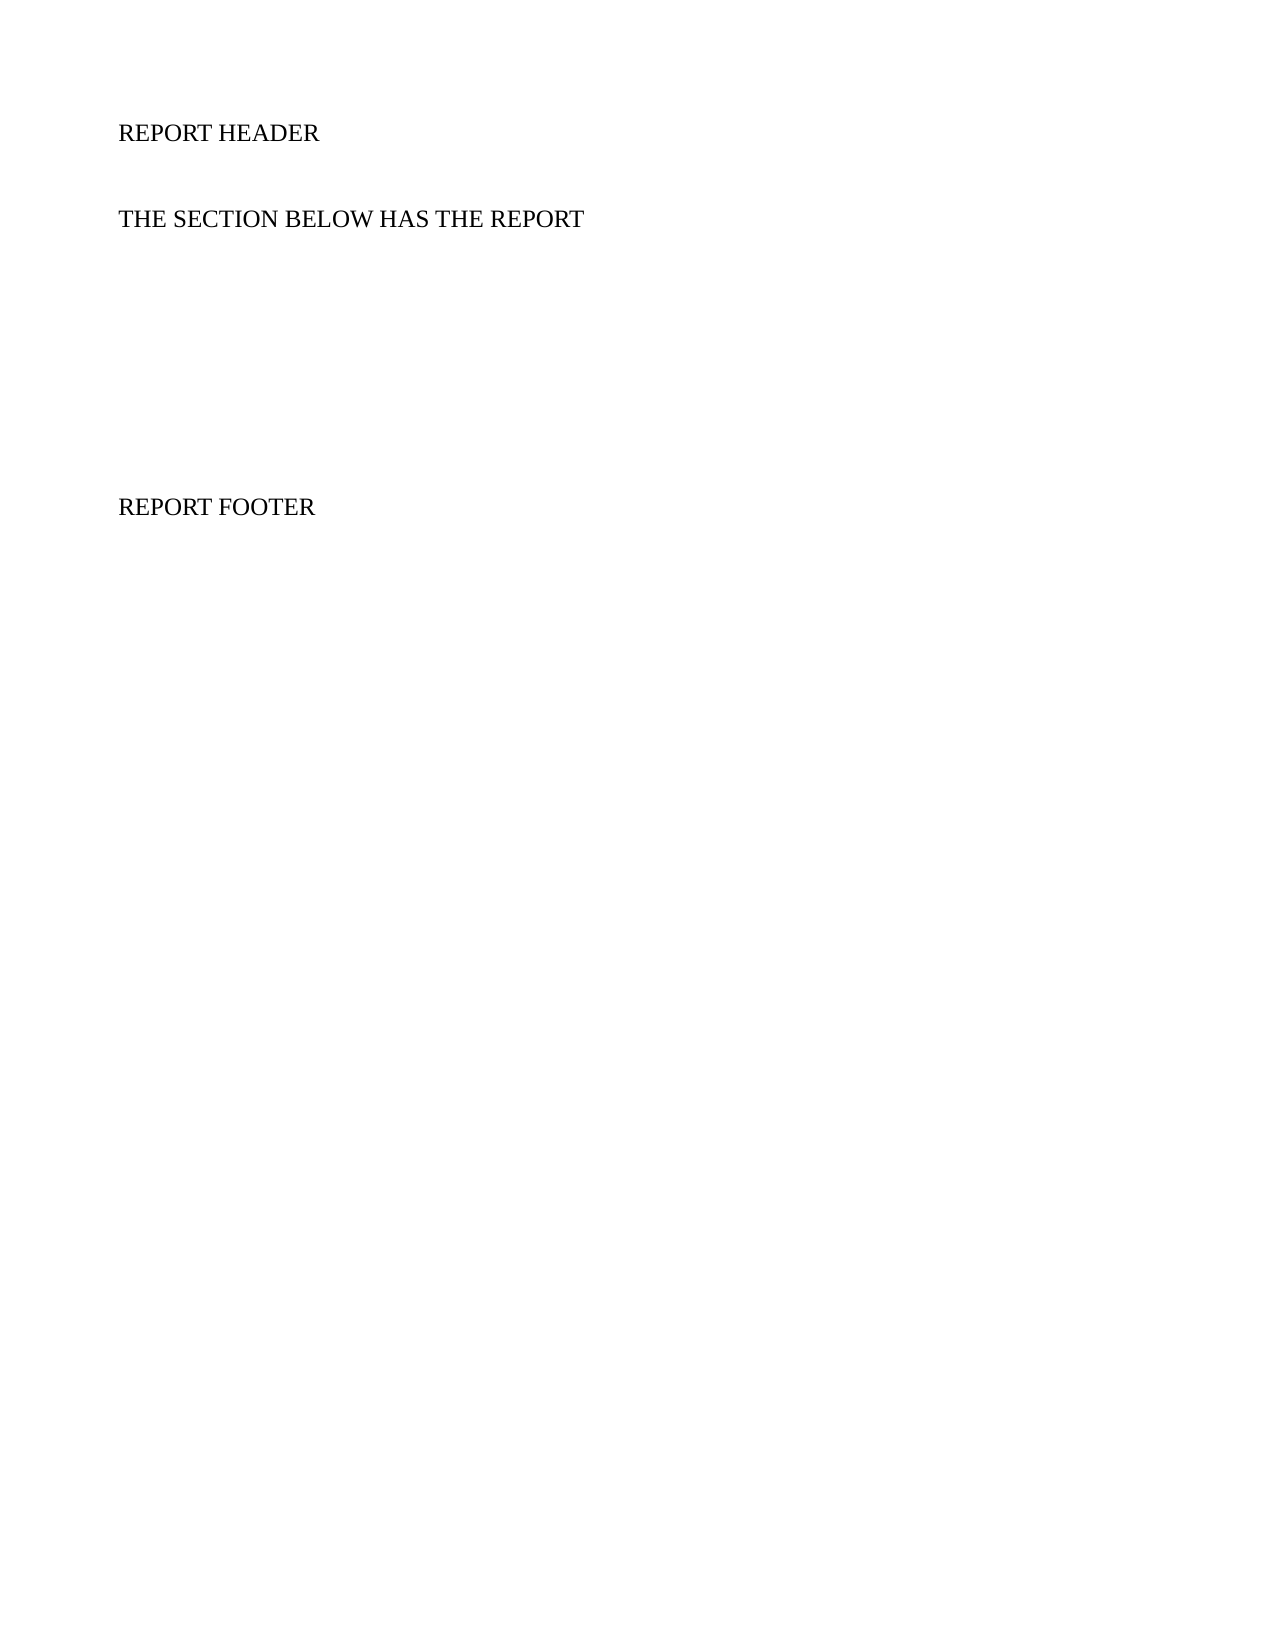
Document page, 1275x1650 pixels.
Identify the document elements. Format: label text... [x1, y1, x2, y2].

text THE SECTION BELOW HAS THE REPORT [118, 204, 1157, 233]
text REPORT HEADER [118, 118, 1157, 147]
text REPORT FOOTER [118, 492, 1157, 521]
